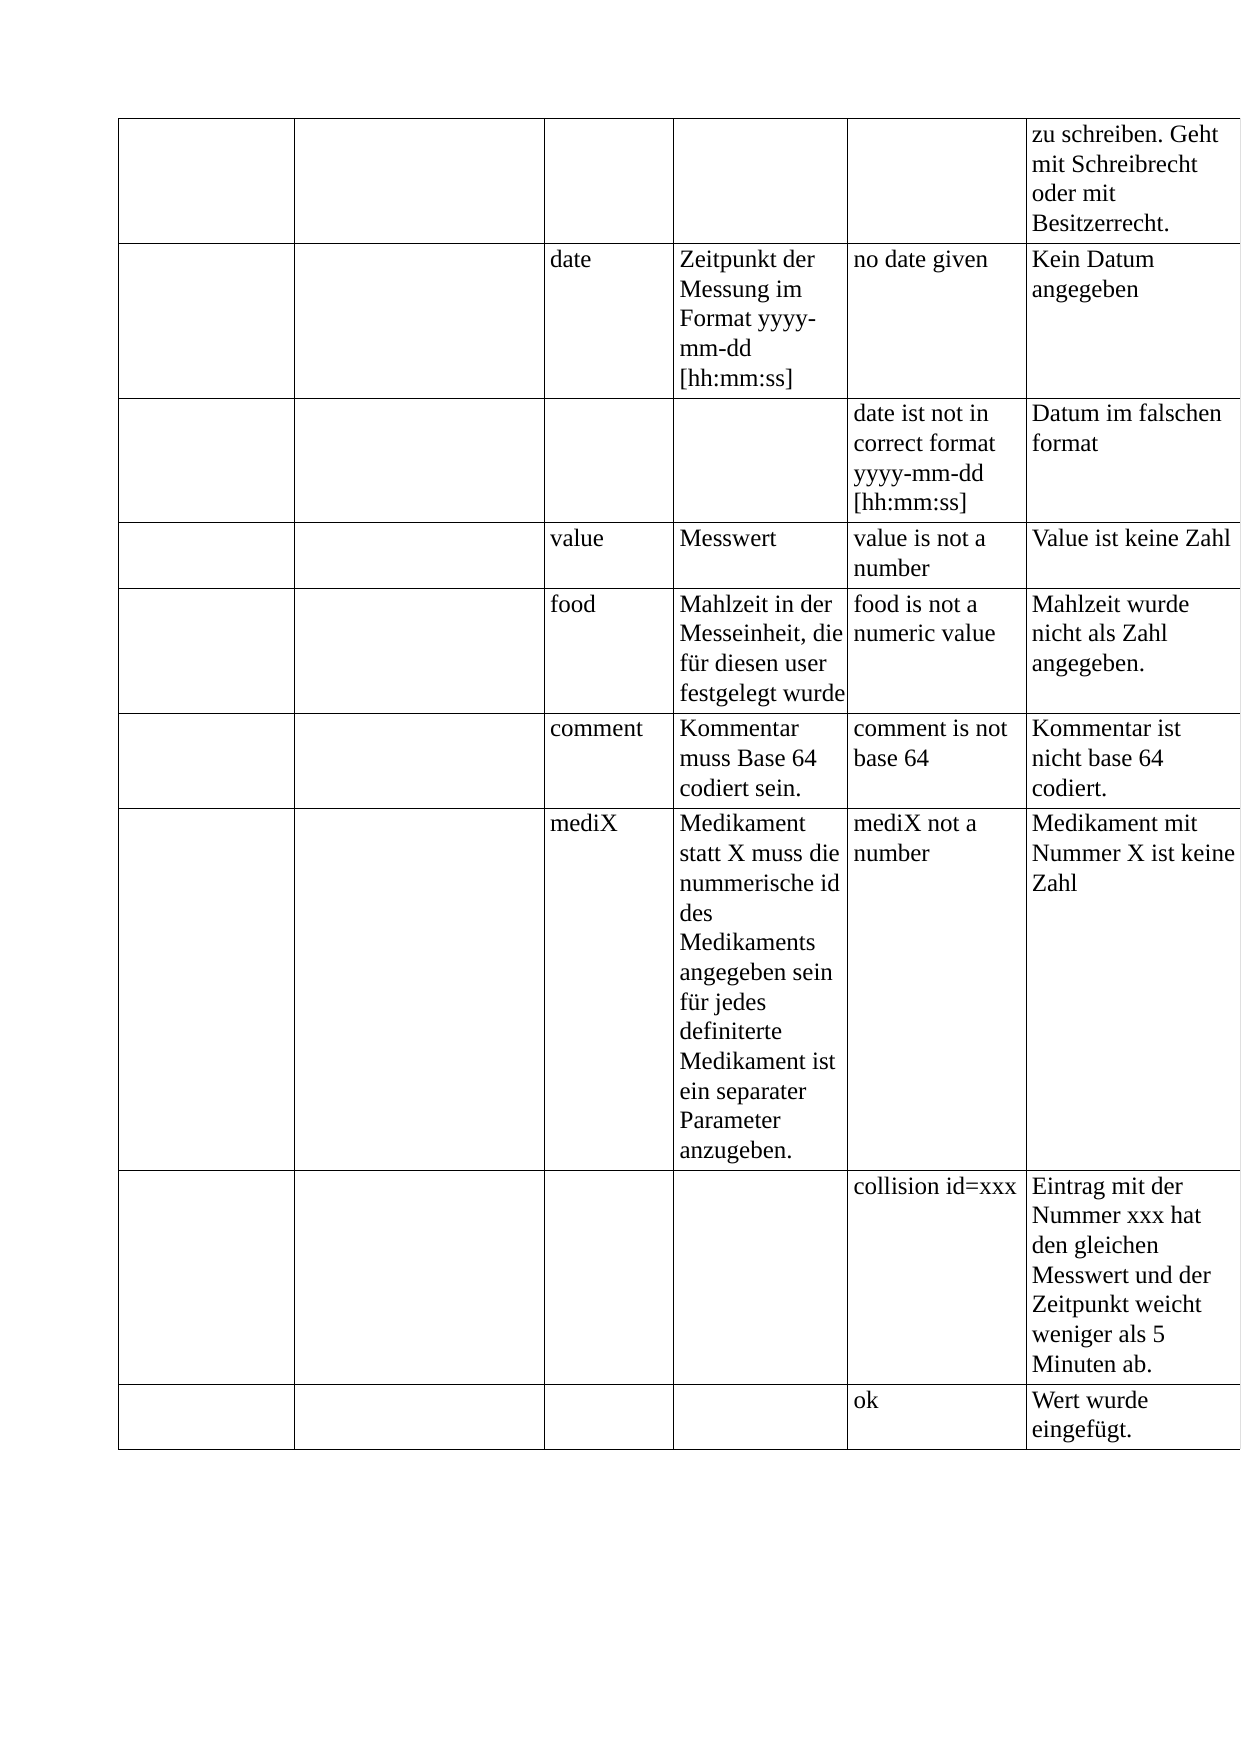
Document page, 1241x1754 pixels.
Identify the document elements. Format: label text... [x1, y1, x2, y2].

table_cell [295, 1385, 544, 1449]
table_cell Kommentar muss Base 64 codiert sein. [674, 714, 847, 807]
table_cell [119, 119, 294, 243]
table_cell Eintrag mit der Nummer xxx hat den gleichen Messwert und der Zeitpunkt weicht weniger als 5 Minuten ab. [1027, 1171, 1240, 1384]
table_cell date [545, 244, 673, 397]
table_cell [119, 523, 294, 588]
table_cell [674, 119, 847, 243]
table_cell [295, 399, 544, 522]
table_cell Wert wurde eingefügt. [1027, 1385, 1240, 1449]
table_cell [545, 1171, 673, 1384]
table_cell zu schreiben. Geht mit Schreibrecht oder mit Besitzerrecht. [1027, 119, 1240, 243]
table_cell [295, 809, 544, 1170]
table_cell comment [545, 714, 673, 807]
table_cell value [545, 523, 673, 588]
table_cell Kein Datum angegeben [1027, 244, 1240, 397]
table_cell Datum im falschen format [1027, 399, 1240, 522]
table_cell value is not a number [848, 523, 1026, 588]
table_cell [848, 119, 1026, 243]
table_cell [545, 399, 673, 522]
table_cell food [545, 589, 673, 712]
table_cell [295, 589, 544, 712]
table_cell no date given [848, 244, 1026, 397]
table_cell [119, 244, 294, 397]
table_cell mediX not a number [848, 809, 1026, 1170]
table_cell Zeitpunkt der Messung im Format yyyy-mm-dd [hh:mm:ss] [674, 244, 847, 397]
table_cell Mahlzeit in der Messeinheit, die für diesen user festgelegt wurde [674, 589, 847, 712]
table_cell Mahlzeit wurde nicht als Zahl angegeben. [1027, 589, 1240, 712]
table_cell comment is not base 64 [848, 714, 1026, 807]
table_cell [295, 244, 544, 397]
table_cell Medikament mit Nummer X ist keine Zahl [1027, 809, 1240, 1170]
table_cell [295, 714, 544, 807]
table_cell [295, 523, 544, 588]
table_cell [119, 1171, 294, 1384]
table_cell [545, 1385, 673, 1449]
table_cell date ist not in correct format yyyy-mm-dd [hh:mm:ss] [848, 399, 1026, 522]
table_cell [674, 1171, 847, 1384]
table_cell Medikament statt X muss die nummerische id des Medikaments angegeben sein für jedes definiterte Medikament ist ein separater Parameter anzugeben. [674, 809, 847, 1170]
table_cell [295, 119, 544, 243]
table_cell [119, 714, 294, 807]
table_cell ok [848, 1385, 1026, 1449]
table_cell [674, 1385, 847, 1449]
table_cell Kommentar ist nicht base 64 codiert. [1027, 714, 1240, 807]
table_cell [119, 1385, 294, 1449]
table_cell [295, 1171, 544, 1384]
table_cell food is not a numeric value [848, 589, 1026, 712]
table_cell [119, 589, 294, 712]
table_cell [545, 119, 673, 243]
table_cell [119, 809, 294, 1170]
table_cell Messwert [674, 523, 847, 588]
table_cell collision id=xxx [848, 1171, 1026, 1384]
table_cell mediX [545, 809, 673, 1170]
table_cell Value ist keine Zahl [1027, 523, 1240, 588]
table_cell [674, 399, 847, 522]
table_cell [119, 399, 294, 522]
